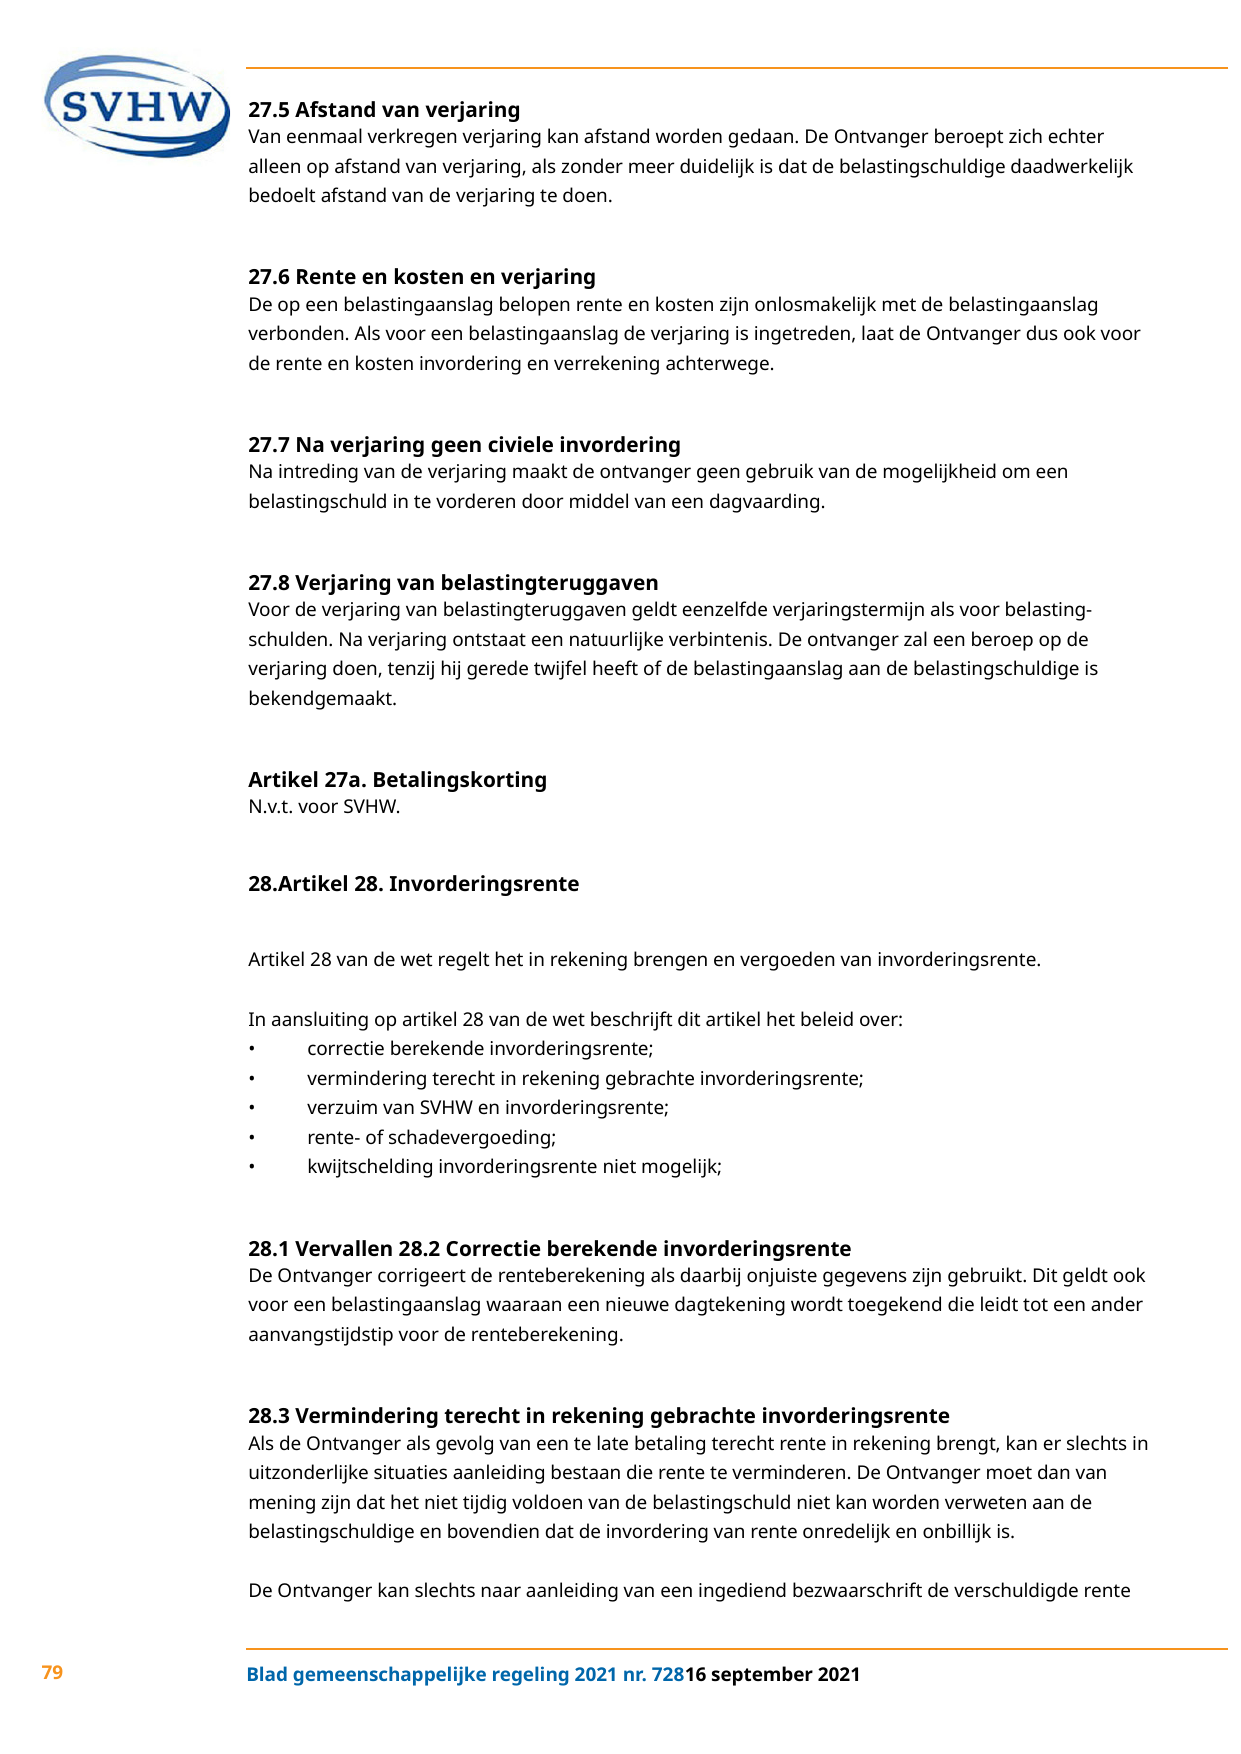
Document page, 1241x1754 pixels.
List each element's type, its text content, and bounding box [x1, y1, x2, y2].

list verzuim van SVHW en invorderingsrente; [248, 1094, 1152, 1120]
text 27.5 Afstand van verjaring [248, 95, 1152, 123]
text In aansluiting op artikel 28 van de wet beschrijft dit artikel het beleid over: [248, 1006, 1152, 1031]
text Voor de verjaring van belastingteruggaven geldt eenzelfde verjaringstermijn als voor belasting-schulden. Na verjaring ontstaat een natuurlijke verbintenis. De ontvanger zal een beroep op de verjaring doen, tenzij hij gerede twijfel heeft of de belastingaanslag aan de belastingschuldige is bekendgemaakt. [248, 596, 1152, 711]
text 27.8 Verjaring van belastingteruggaven [248, 568, 1152, 596]
text Als de Ontvanger als gevolg van een te late betaling terecht rente in rekening brengt, kan er slechts in uitzonderlijke situaties aanleiding bestaan die rente te verminderen. De Ontvanger moet dan van mening zijn dat het niet tijdig voldoen van de belastingschuld niet kan worden verweten aan de belastingschuldige en bovendien dat de invordering van rente onredelijk en onbillijk is. [248, 1430, 1152, 1544]
text 27.7 Na verjaring geen civiele invordering [248, 430, 1152, 458]
text 27.6 Rente en kosten en verjaring [248, 262, 1152, 291]
text De op een belastingaanslag belopen rente en kosten zijn onlosmakelijk met de belastingaanslag verbonden. Als voor een belastingaanslag de verjaring is ingetreden, laat de Ontvanger dus ook voor de rente en kosten invordering en verrekening achterwege. [248, 291, 1152, 376]
list kwijtschelding invorderingsrente niet mogelijk; [248, 1154, 1152, 1179]
text Artikel 28 van de wet regelt het in rekening brengen en vergoeden van invorderingsrente. [248, 947, 1152, 972]
text 28.Artikel 28. Invorderingsrente [248, 869, 1152, 897]
text 28.1 Vervallen 28.2 Correctie berekende invorderingsrente [248, 1234, 1152, 1262]
list vermindering terecht in rekening gebrachte invorderingsrente; [248, 1065, 1152, 1091]
text 28.3 Vermindering terecht in rekening gebrachte invorderingsrente [248, 1401, 1152, 1430]
text N.v.t. voor SVHW. [248, 794, 1152, 819]
text De Ontvanger kan slechts naar aanleiding van een ingediend bezwaarschrift de verschuldigde rente [248, 1578, 1152, 1603]
picture [41, 47, 231, 172]
text Na intreding van de verjaring maakt de ontvanger geen gebruik van de mogelijkheid om een belastingschuld in te vorderen door middel van een dagvaarding. [248, 458, 1152, 514]
text Artikel 27a. Betalingskorting [248, 765, 1152, 794]
list correctie berekende invorderingsrente; [248, 1035, 1152, 1061]
text Van eenmaal verkregen verjaring kan afstand worden gedaan. De Ontvanger beroept zich echter alleen op afstand van verjaring, als zonder meer duidelijk is dat de belastingschuldige daadwerkelijk bedoelt afstand van de verjaring te doen. [248, 123, 1152, 208]
list rente- of schadevergoeding; [248, 1124, 1152, 1150]
text De Ontvanger corrigeert de renteberekening als daarbij onjuiste gegevens zijn gebruikt. Dit geldt ook voor een belastingaanslag waaraan een nieuwe dagtekening wordt toegekend die leidt tot een ander aanvangstijdstip voor de renteberekening. [248, 1262, 1152, 1347]
